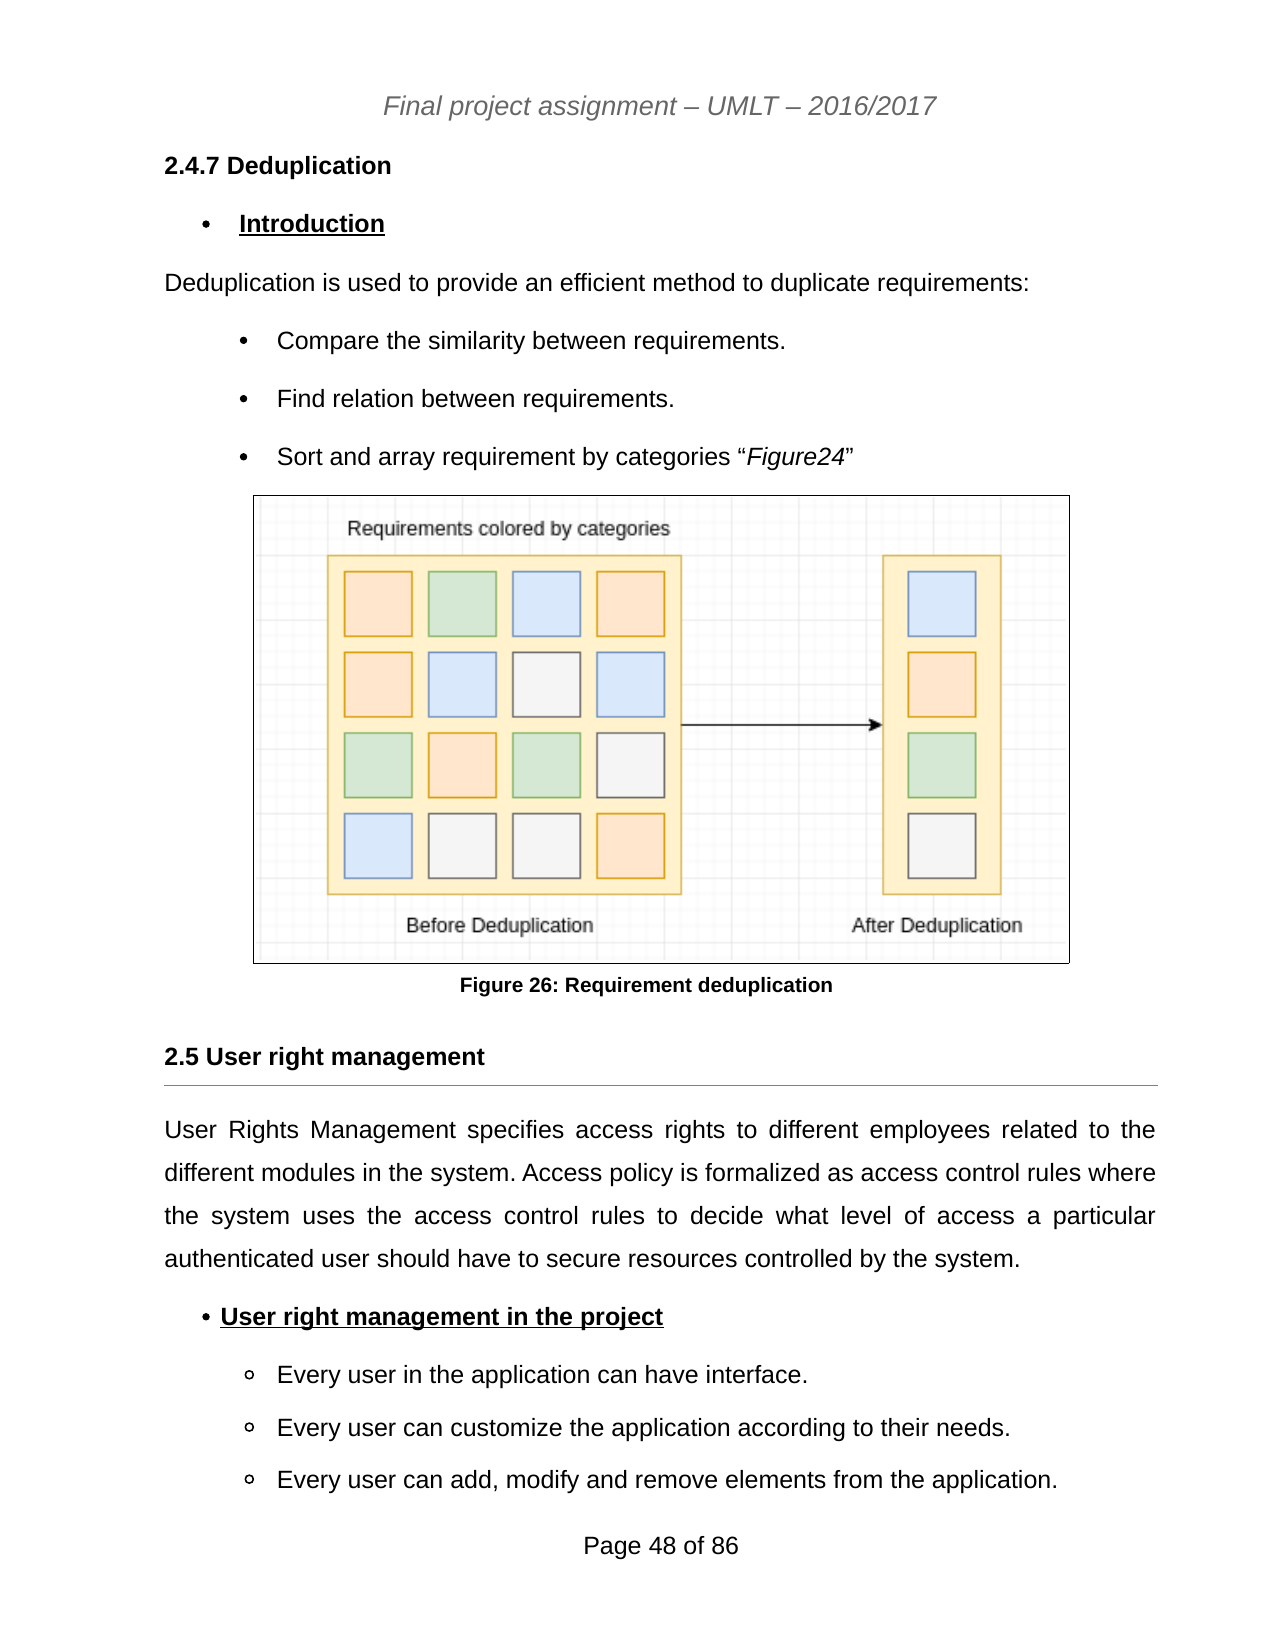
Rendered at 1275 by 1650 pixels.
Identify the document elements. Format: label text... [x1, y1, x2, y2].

list Compare the similarity between requirements. [239, 326, 1158, 354]
text User Rights Management specifies access rights to different employees related to the different modules in the system. Access policy is formalized as access control rules where the system uses the access control rules to decide what level of access a particular authenticated user should have to secure resources controlled by the system. [164, 1114, 1158, 1273]
list Find relation between requirements. [239, 384, 1158, 413]
list Every user can add, modify and remove elements from the application. [239, 1465, 1158, 1493]
list Introduction [202, 209, 1158, 238]
list Every user in the application can have interface. [239, 1360, 1158, 1389]
list User right management in the project [202, 1302, 1158, 1331]
picture [256, 497, 1066, 960]
list Every user can customize the application according to their needs. [239, 1412, 1158, 1441]
text Figure 26: Requirement deduplication [164, 960, 1158, 997]
list Sort and array requirement by categories “Figure24” [239, 442, 1158, 471]
text Deduplication is used to provide an efficient method to duplicate requirements: [164, 268, 1158, 296]
subtitle 2.5 User right management [164, 1042, 1158, 1070]
subtitle 2.4.7 Deduplication [164, 151, 1158, 180]
